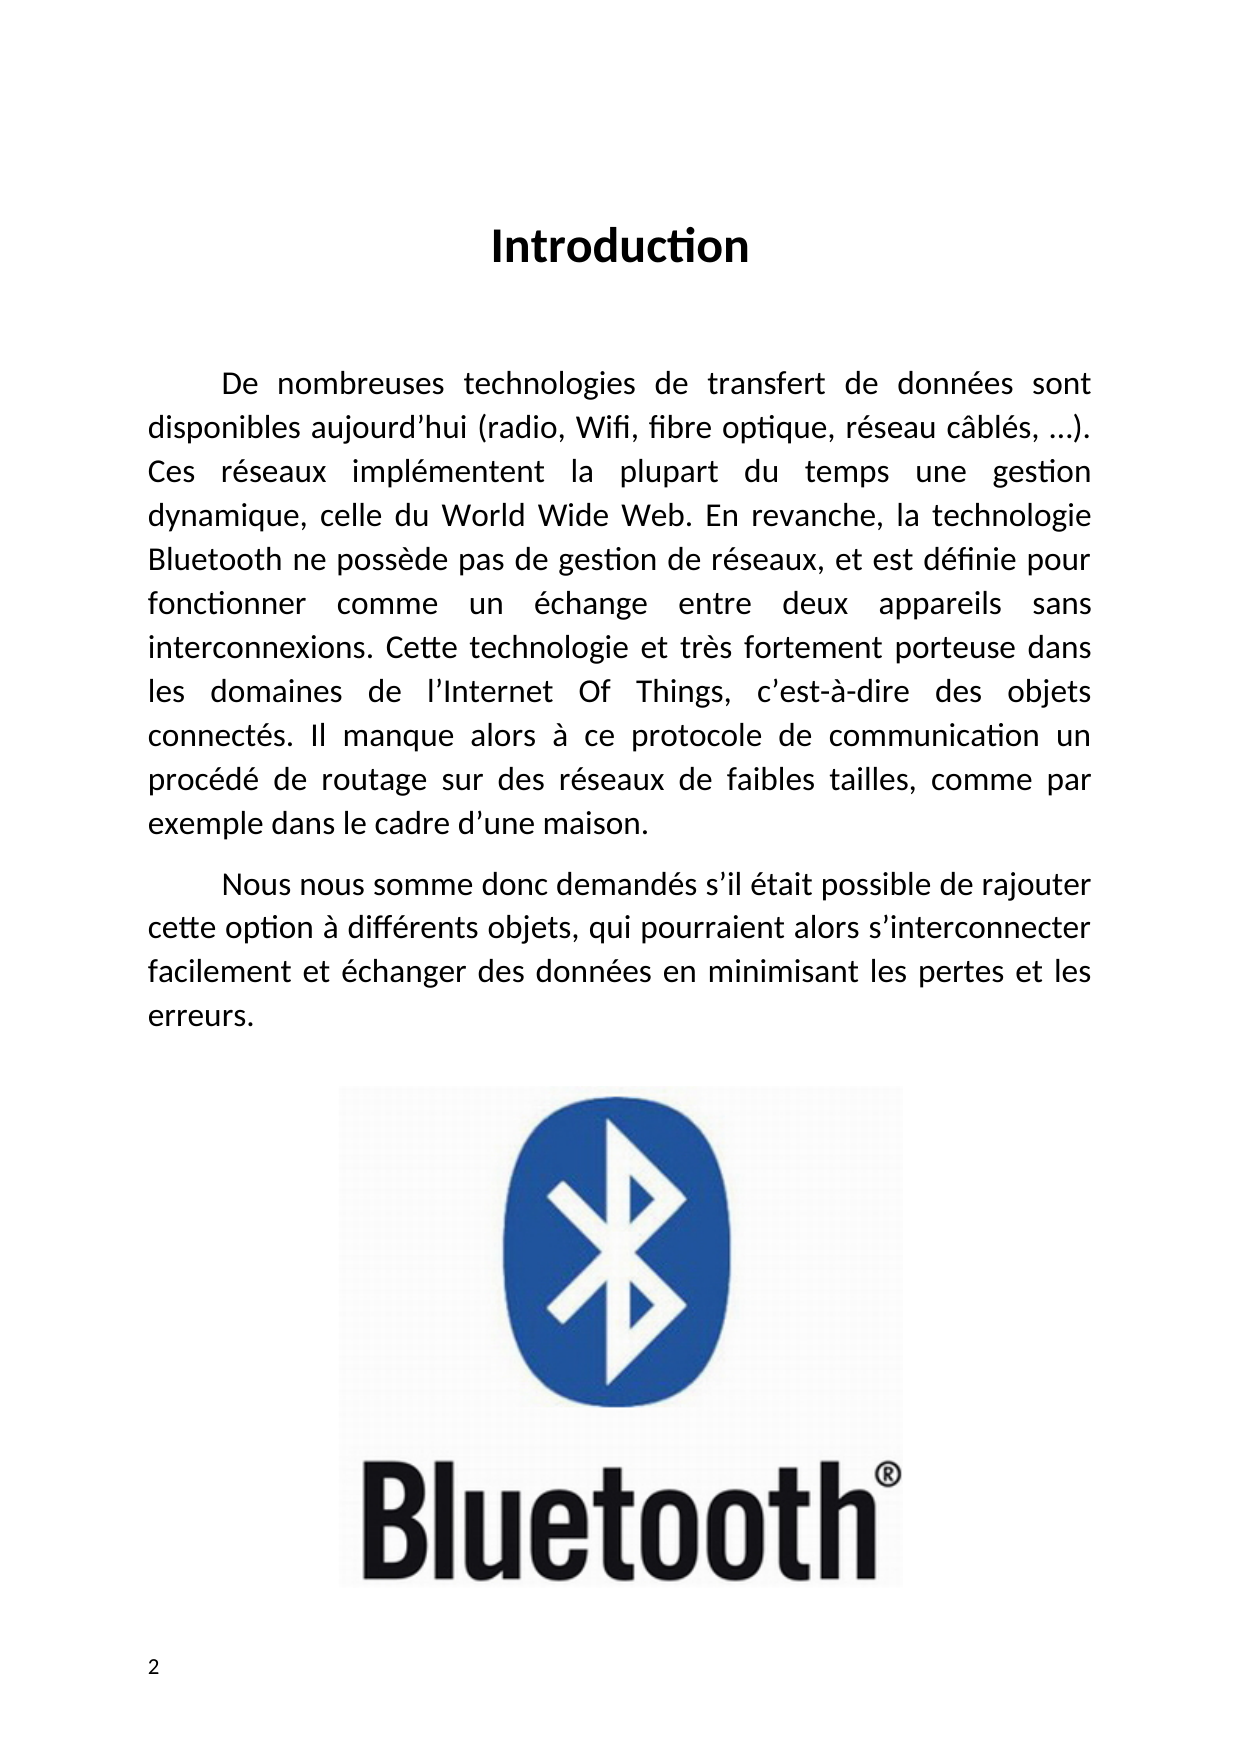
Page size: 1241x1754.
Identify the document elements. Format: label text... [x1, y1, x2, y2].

text Nous nous somme donc demandés s’il était possible de rajouter cette option à différents objets, qui pourraient alors s’interconnecter facilement et échanger des données en minimisant les pertes et les erreurs. [148, 863, 1093, 1035]
text Introduction [148, 214, 1093, 275]
picture [338, 1086, 903, 1588]
text De nombreuses technologies de transfert de données sont disponibles aujourd’hui (radio, Wifi, fibre optique, réseau câblés, …). Ces réseaux implémentent la plupart du temps une gestion dynamique, celle du World Wide Web. En revanche, la technologie Bluetooth ne possède pas de gestion de réseaux, et est définie pour fonctionner comme un échange entre deux appareils sans interconnexions. Cette technologie et très fortement porteuse dans les domaines de l’Internet Of Things, c’est-à-dire des objets connectés. Il manque alors à ce protocole de communication un procédé de routage sur des réseaux de faibles tailles, comme par exemple dans le cadre d’une maison. [148, 362, 1093, 843]
